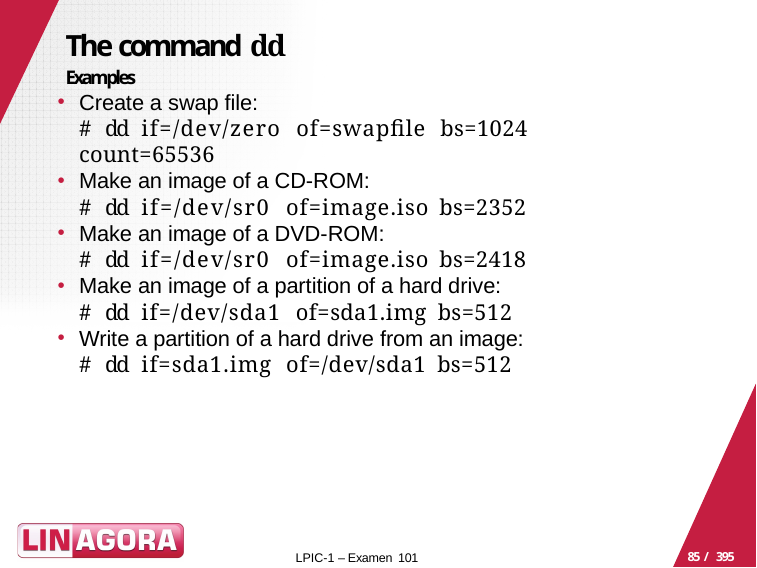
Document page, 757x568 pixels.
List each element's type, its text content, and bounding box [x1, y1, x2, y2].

text_box The command dd [63, 26, 697, 122]
text_box <numéro> / 395 [683, 549, 747, 568]
text_box Examples Create a swap file: # dd if=/dev/zero of=swapfile bs=1024 count=65536 Make an image of a CD-ROM: # dd if=/dev/sr0 of=image.iso bs=2352 Make an image of a DVD-ROM: # dd if=/dev/sr0 of=image.iso bs=2418 Make an image of a partition of a hard drive: # dd if=/dev/sda1 of=sda1.img bs=512 Write a partition of a hard drive from an image: # dd if=sda1.img of=/dev/sda1 bs=512 [55, 65, 667, 460]
picture [0, 0, 352, 352]
text_box LPIC-1 – Examen 101 [293, 549, 420, 568]
text_box [17, 520, 184, 562]
